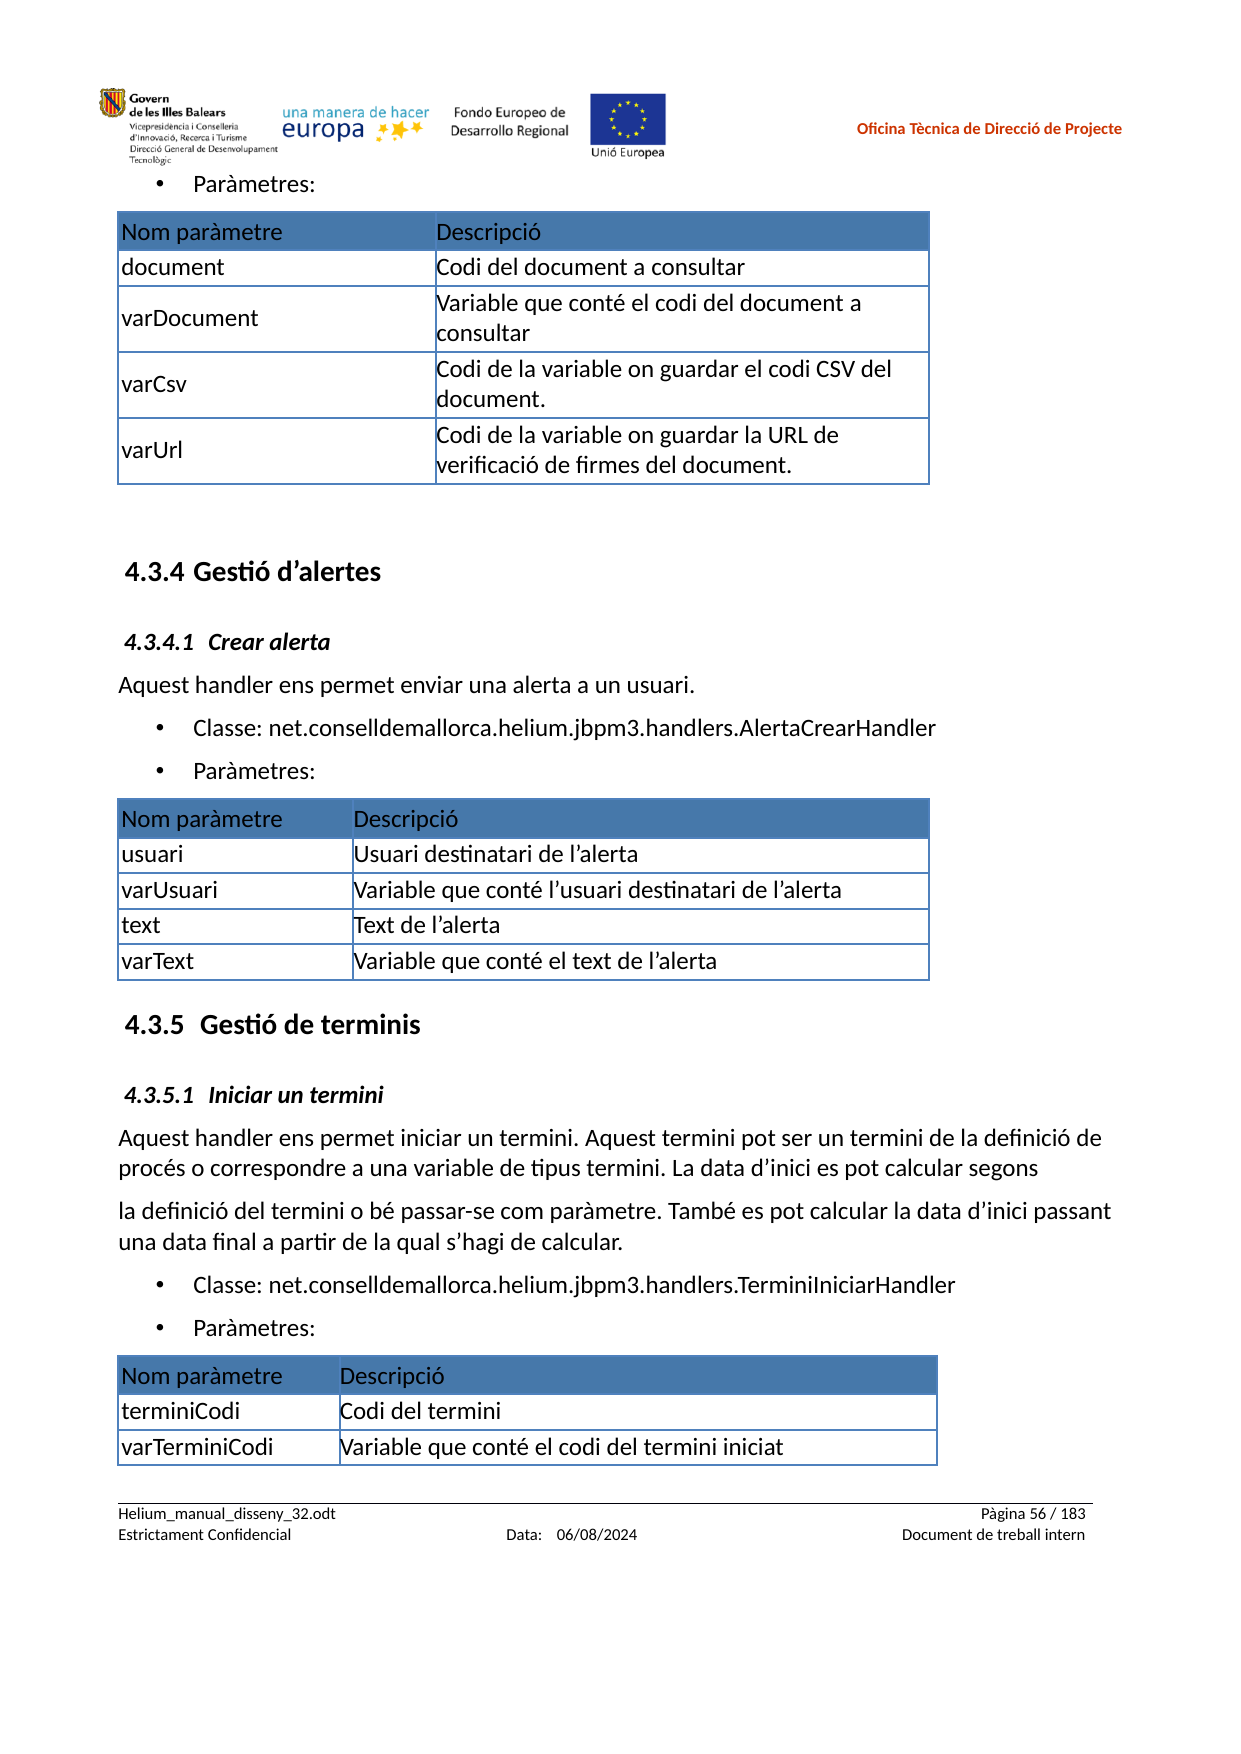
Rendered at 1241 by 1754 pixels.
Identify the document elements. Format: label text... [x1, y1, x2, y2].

table_cell varTerminiCodi [119, 1431, 339, 1464]
table_cell text [119, 910, 352, 943]
subtitle Iniciar un termini [118, 1079, 1122, 1109]
list Paràmetres: [156, 168, 1122, 198]
table_cell Variable que conté l’usuari destinatari de l’alerta [354, 874, 928, 908]
table_header Descripció [341, 1357, 936, 1393]
text Aquest handler ens permet iniciar un termini. Aquest termini pot ser un termini de la definició de procés o correspondre a una variable de tipus termini. La data d’inici es pot calcular segons [118, 1122, 1122, 1183]
text la definició del termini o bé passar-se com paràmetre. També es pot calcular la data d’inici passant una data final a partir de la qual s’hagi de calcular. [118, 1195, 1122, 1256]
table_cell varUsuari [119, 874, 352, 908]
table_cell Codi de la variable on guardar el codi CSV del document. [437, 353, 928, 417]
table_cell Codi de la variable on guardar la URL de verificació de firmes del document. [437, 419, 928, 483]
table_cell Text de l’alerta [354, 910, 928, 943]
table_cell varUrl [119, 419, 435, 483]
table_header Descripció [354, 800, 928, 837]
table_cell varDocument [119, 287, 435, 351]
table_cell Variable que conté el text de l’alerta [354, 945, 928, 979]
table_cell document [119, 251, 435, 285]
picture [99, 87, 668, 166]
table_header Nom paràmetre [119, 213, 435, 249]
table_cell Codi del termini [341, 1395, 936, 1429]
table_cell Variable que conté el codi del document a consultar [437, 287, 928, 351]
list Classe: net.conselldemallorca.helium.jbpm3.handlers.TerminiIniciarHandler [156, 1269, 1122, 1299]
table_cell Variable que conté el codi del termini iniciat [341, 1431, 936, 1464]
subtitle Gestió de terminis [118, 1006, 1122, 1041]
text Aquest handler ens permet enviar una alerta a un usuari. [118, 669, 1122, 699]
subtitle Crear alerta [118, 626, 1122, 657]
table_cell Usuari destinatari de l’alerta [354, 839, 928, 872]
list Paràmetres: [156, 1312, 1122, 1342]
list Paràmetres: [156, 755, 1122, 786]
table_cell Codi del document a consultar [437, 251, 928, 285]
list Classe: net.conselldemallorca.helium.jbpm3.handlers.AlertaCrearHandler [156, 712, 1122, 743]
table_cell usuari [119, 839, 352, 872]
table_header Nom paràmetre [119, 1357, 339, 1393]
table_cell terminiCodi [119, 1395, 339, 1429]
table_header Descripció [437, 213, 928, 249]
table_cell varCsv [119, 353, 435, 417]
table_header Nom paràmetre [119, 800, 352, 837]
table_cell varText [119, 945, 352, 979]
subtitle Gestió d’alertes [118, 553, 1122, 589]
